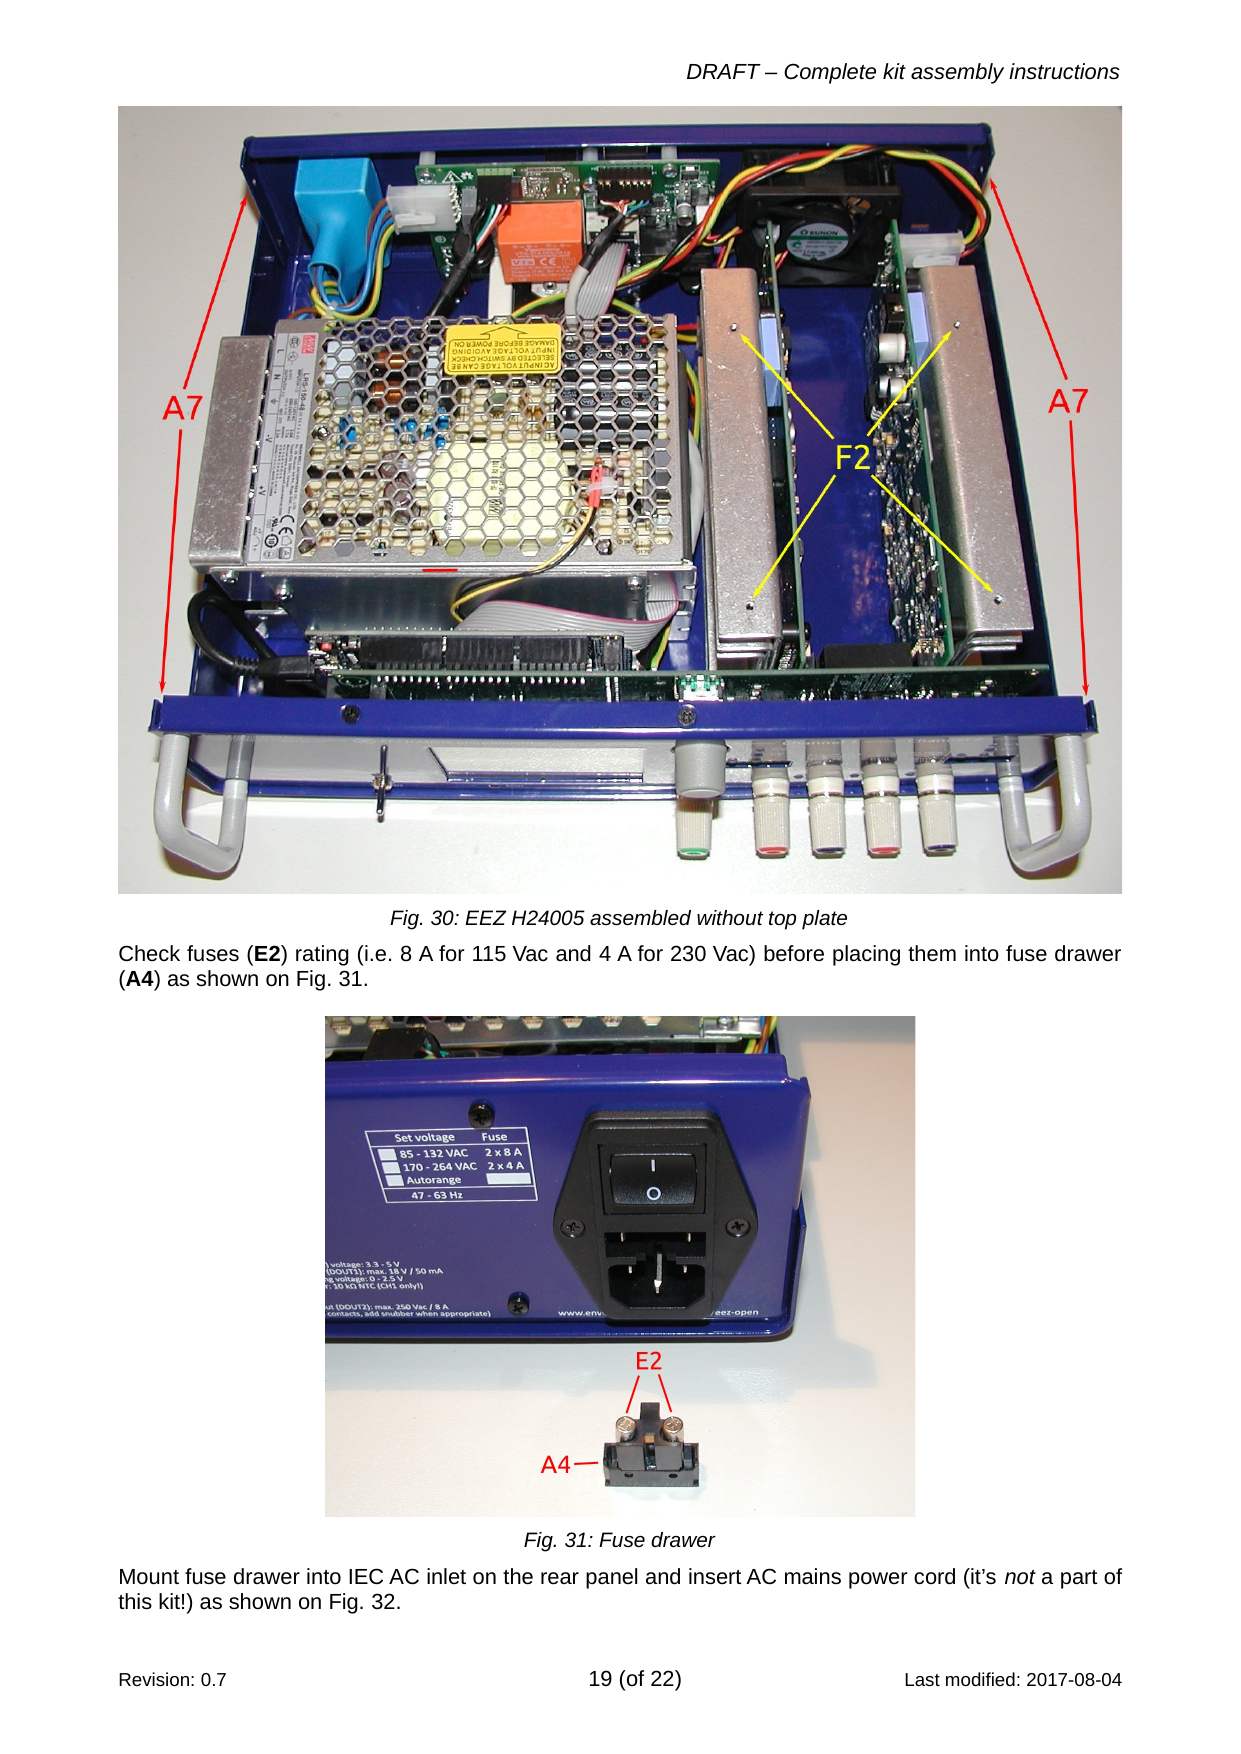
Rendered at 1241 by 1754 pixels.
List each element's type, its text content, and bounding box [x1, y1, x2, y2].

text Fig. 30: EEZ H24005 assembled without top plate [118, 894, 1122, 929]
picture [325, 1016, 916, 1517]
text Check fuses (E2) rating (i.e. 8 A for 115 Vac and 4 A for 230 Vac) before placing them into fuse drawer (A4) as shown on Fig. 31. [118, 929, 1122, 991]
text Fig. 31: Fuse drawer [325, 1517, 915, 1552]
picture [118, 106, 1123, 894]
text Mount fuse drawer into IEC AC inlet on the rear panel and insert AC mains power cord (it’s not a part of this kit!) as shown on Fig. 32. [118, 1517, 1122, 1614]
